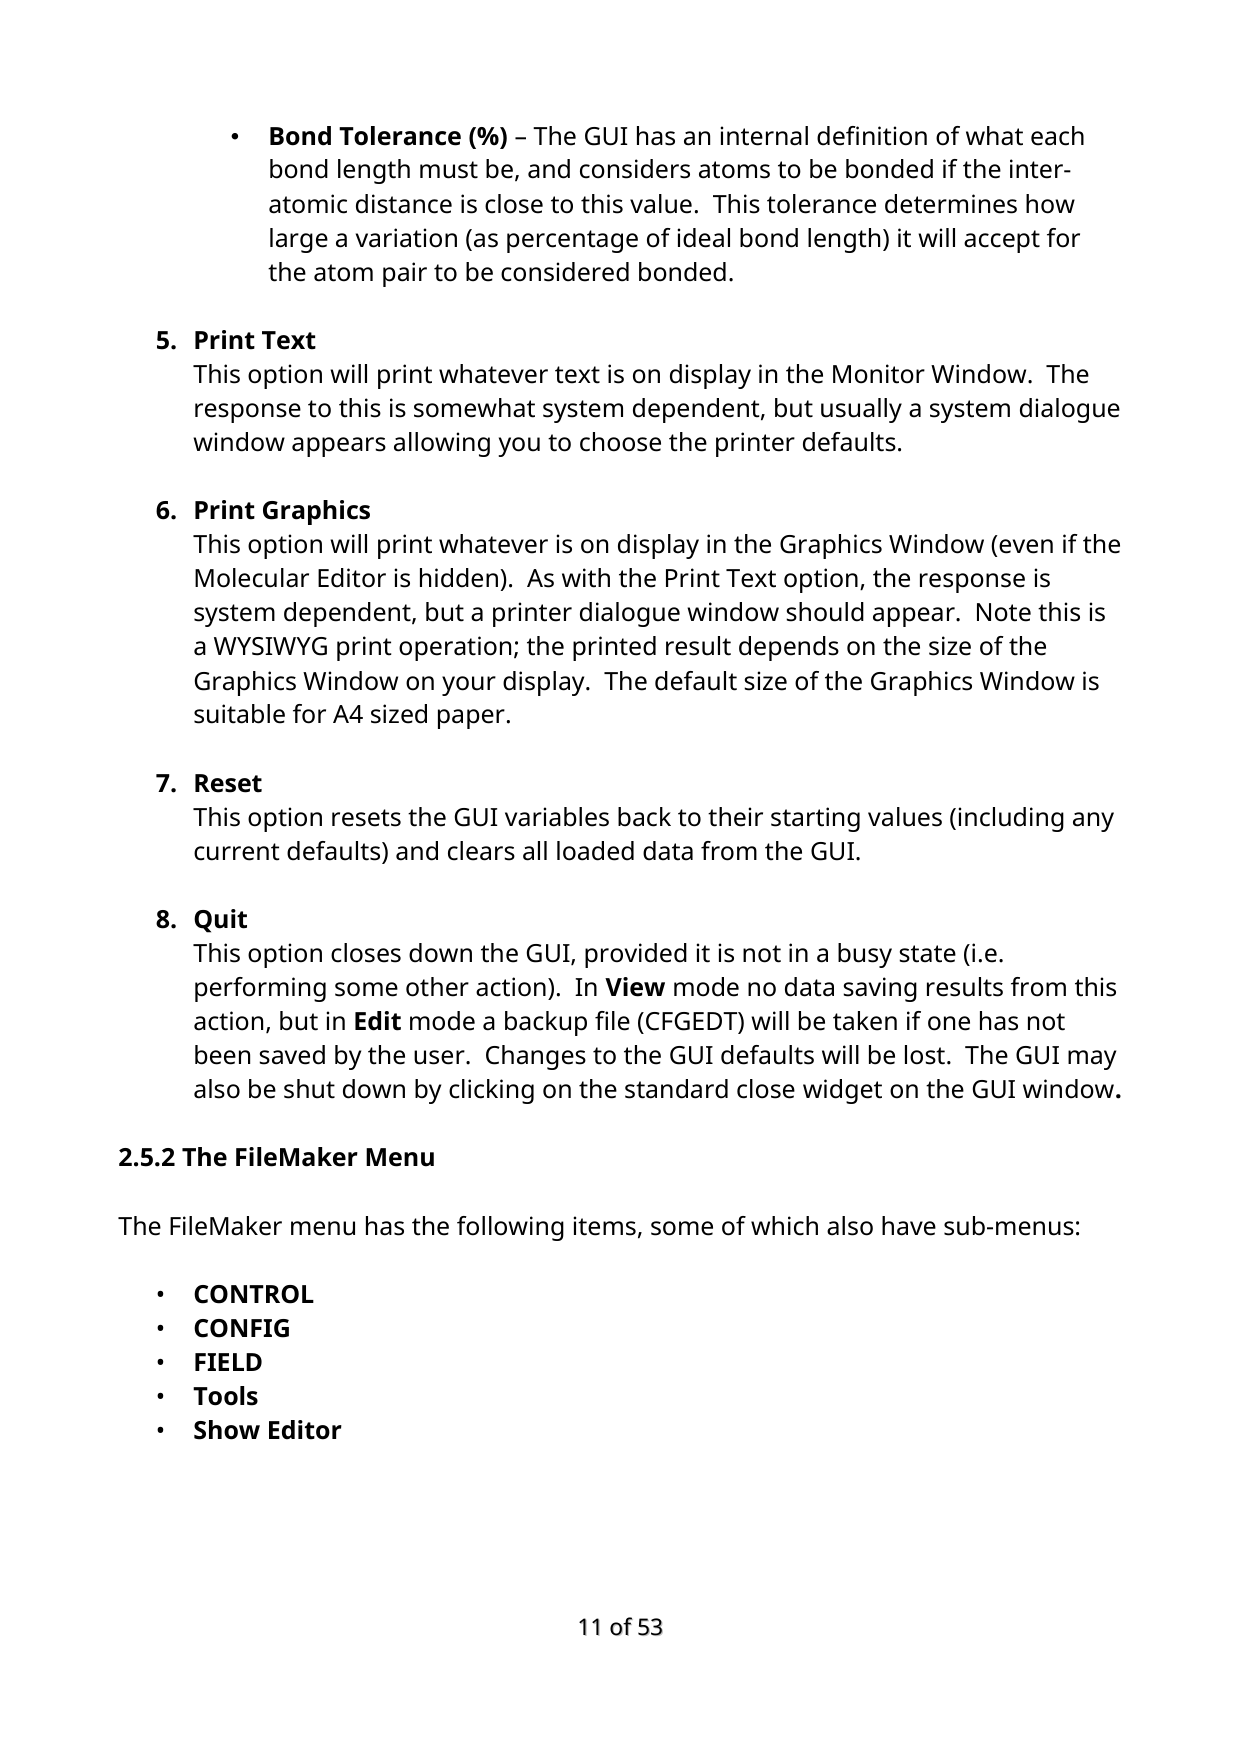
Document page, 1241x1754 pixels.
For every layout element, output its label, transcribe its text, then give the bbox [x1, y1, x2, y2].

list Bond Tolerance (%) – The GUI has an internal definition of what each bond length must be, and considers atoms to be bonded if the inter-atomic distance is close to this value. This tolerance determines how large a variation (as percentage of ideal bond length) it will accept for the atom pair to be considered bonded. [231, 118, 1122, 288]
text 2.5.2 The FileMaker Menu [118, 1140, 1122, 1174]
list CONTROL [156, 1276, 1122, 1310]
list Quit [156, 902, 1122, 936]
text This option will print whatever text is on display in the Monitor Window. The response to this is somewhat system dependent, but usually a system dialogue window appears allowing you to choose the printer defaults. [193, 357, 1122, 459]
text This option resets the GUI variables back to their starting values (including any current defaults) and clears all loaded data from the GUI. [193, 799, 1122, 867]
list CONFIG [156, 1310, 1122, 1344]
list FIELD [156, 1344, 1122, 1378]
list Show Editor [156, 1412, 1122, 1447]
text This option will print whatever is on display in the Graphics Window (even if the Molecular Editor is hidden). As with the Print Text option, the response is system dependent, but a printer dialogue window should appear. Note this is a WYSIWYG print operation; the printed result depends on the size of the Graphics Window on your display. The default size of the Graphics Window is suitable for A4 sized paper. [193, 527, 1122, 731]
list Print Text [156, 322, 1122, 357]
text This option closes down the GUI, provided it is not in a busy state (i.e. performing some other action). In View mode no data saving results from this action, but in Edit mode a backup file (CFGEDT) will be taken if one has not been saved by the user. Changes to the GUI defaults will be lost. The GUI may also be shut down by clicking on the standard close widget on the GUI window. [193, 936, 1122, 1106]
list Reset [156, 765, 1122, 799]
list Tools [156, 1378, 1122, 1412]
list Print Graphics [156, 493, 1122, 527]
text The FileMaker menu has the following items, some of which also have sub-menus: [118, 1208, 1122, 1242]
